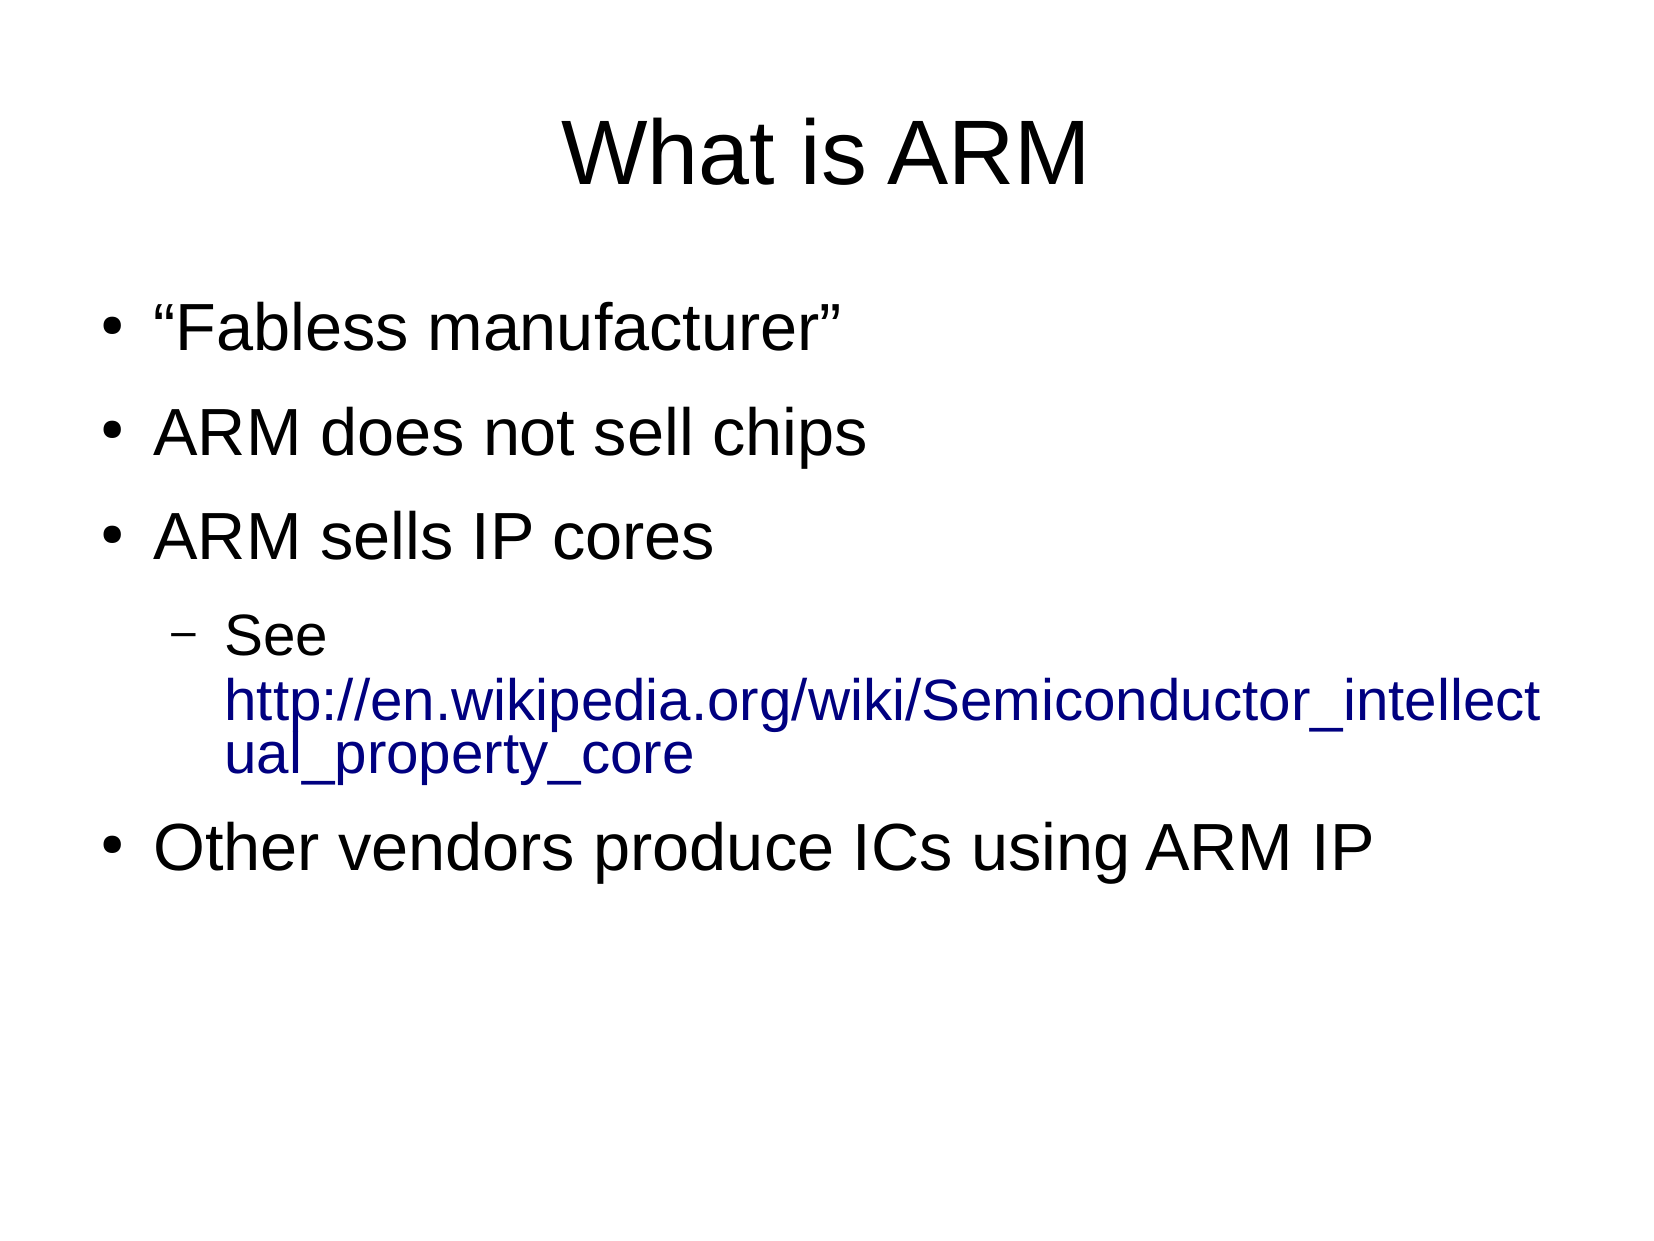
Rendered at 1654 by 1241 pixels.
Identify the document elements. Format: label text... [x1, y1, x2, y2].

list “Fabless manufacturer” ARM does not sell chips ARM sells IP cores See http://en.wikipedia.org/wiki/Semiconductor_intellectual_property_core Other vendors produce ICs using ARM IP [82, 290, 1571, 1010]
title What is ARM [82, 49, 1571, 257]
